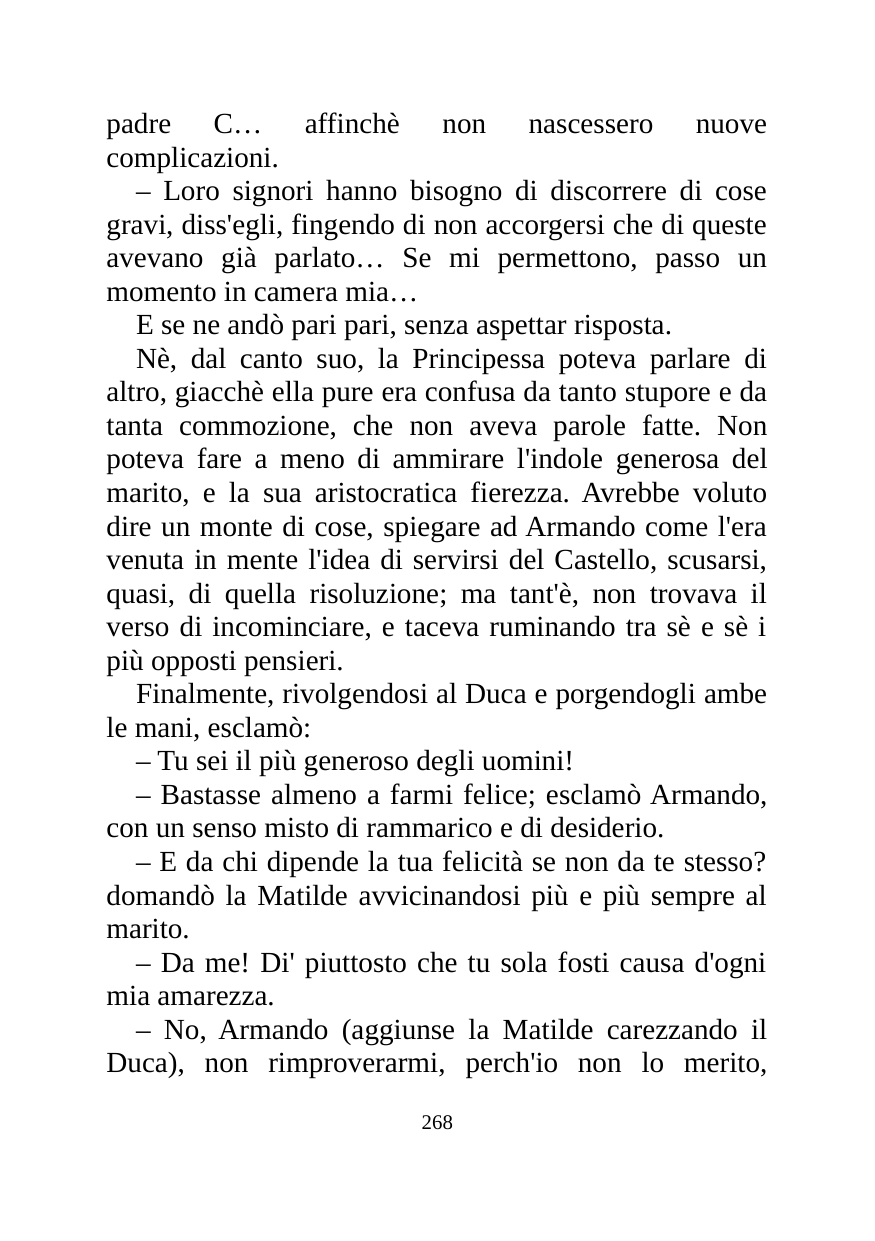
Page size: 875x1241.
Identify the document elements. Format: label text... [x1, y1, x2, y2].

text E se ne andò pari pari, senza aspettar risposta. [106, 307, 768, 341]
text – E da chi dipende la tua felicità se non da te stesso? domandò la Matilde avvicinandosi più e più sempre al marito. [106, 844, 768, 945]
text – No, Armando (aggiunse la Matilde carezzando il Duca), non rimproverarmi, perch'io non lo merito, [106, 1012, 768, 1079]
text padre C… affinchè non nascessero nuove complicazioni. [106, 106, 768, 173]
text – Bastasse almeno a farmi felice; esclamò Armando, con un senso misto di rammarico e di desiderio. [106, 777, 768, 844]
text Finalmente, rivolgendosi al Duca e porgendogli ambe le mani, esclamò: [106, 676, 768, 743]
text – Da me! Di' piuttosto che tu sola fosti causa d'ogni mia amarezza. [106, 945, 768, 1012]
text – Loro signori hanno bisogno di discorrere di cose gravi, diss'egli, fingendo di non accorgersi che di queste avevano già parlato… Se mi permettono, passo un momento in camera mia… [106, 173, 768, 307]
text Nè, dal canto suo, la Principessa poteva parlare di altro, giacchè ella pure era confusa da tanto stupore e da tanta commozione, che non aveva parole fatte. Non poteva fare a meno di ammirare l'indole generosa del marito, e la sua aristocratica fierezza. Avrebbe voluto dire un monte di cose, spiegare ad Armando come l'era venuta in mente l'idea di servirsi del Castello, scusarsi, quasi, di quella risoluzione; ma tant'è, non trovava il verso di incominciare, e taceva ruminando tra sè e sè i più opposti pensieri. [106, 341, 768, 676]
text – Tu sei il più generoso degli uomini! [106, 743, 768, 777]
